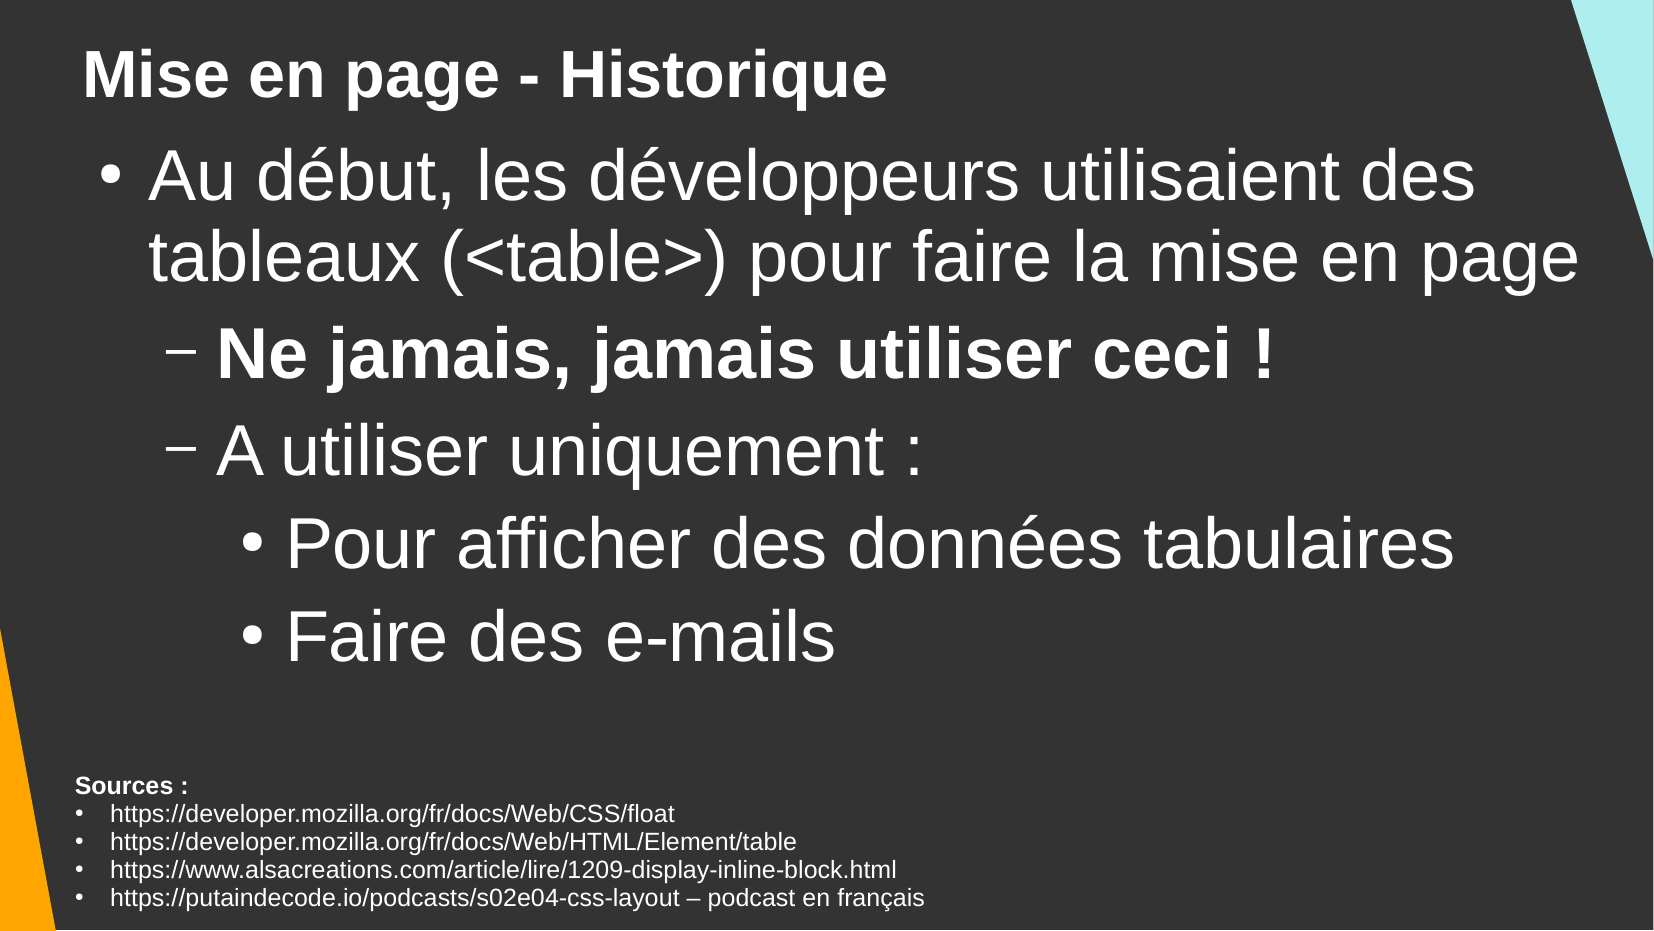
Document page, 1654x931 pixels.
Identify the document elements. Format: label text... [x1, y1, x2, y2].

text_box [0, 628, 56, 931]
list Au début, les développeurs utilisaient des tableaux (<table>) pour faire la mise en page Ne jamais, jamais utiliser ceci ! A utiliser uniquement : Pour afficher des données tabulaires Faire des e-mails [80, 135, 1605, 745]
text_box Sources : https://developer.mozilla.org/fr/docs/Web/CSS/float https://developer.mozilla.org/fr/docs/Web/HTML/Element/table https://www.alsacreations.com/article/lire/1209-display-inline-block.html https://putaindecode.io/podcasts/s02e04-css-layout – podcast en français [60, 764, 1546, 931]
text_box [1571, 0, 1654, 263]
title Mise en page - Historique [82, 37, 1571, 114]
